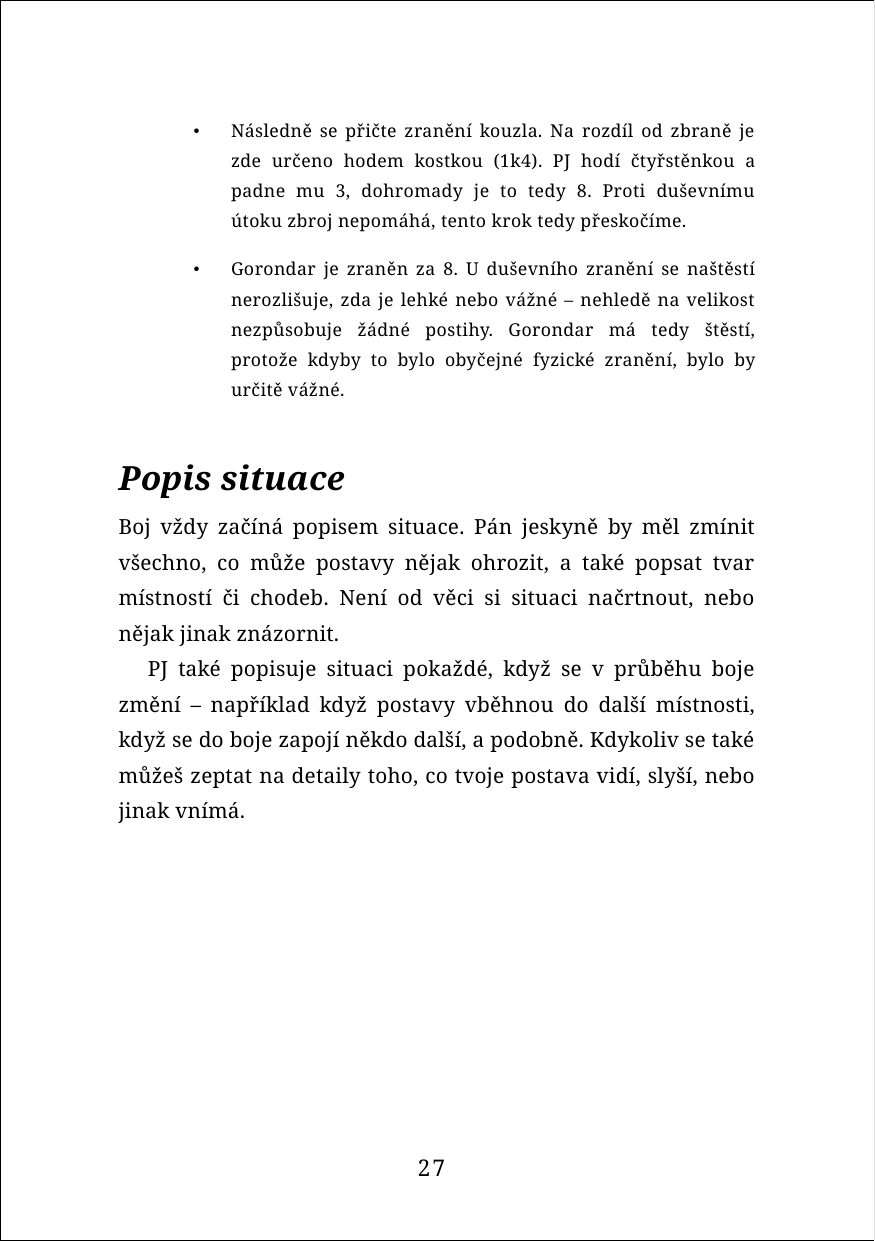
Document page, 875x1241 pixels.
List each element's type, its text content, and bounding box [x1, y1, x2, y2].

list Následně se přičte zranění kouzla. Na rozdíl od zbraně je zde určeno hodem kostkou (1k4). PJ hodí čtyřstěnkou a padne mu 3, dohromady je to tedy 8. Proti duševnímu útoku zbroj nepomáhá, tento krok tedy přeskočíme. [193, 118, 756, 233]
subtitle Popis situace [118, 455, 756, 501]
text Boj vždy začíná popisem situace. Pán jeskyně by měl zmínit všechno, co může postavy nějak ohrozit, a také popsat tvar místností či chodeb. Není od věci si situaci načrtnout, nebo nějak jinak znázornit. PJ také popisuje situaci pokaždé, když se v průběhu boje změní – například když postavy vběhnou do další místnosti, když se do boje zapojí někdo další, a podobně. Kdykoliv se také můžeš zeptat na detaily toho, co tvoje postava vidí, slyší, nebo jinak vnímá. [118, 512, 756, 825]
list Gorondar je zraněn za 8. U duševního zranění se naštěstí nerozlišuje, zda je lehké nebo vážné – nehledě na velikost nezpůsobuje žádné postihy. Gorondar má tedy štěstí, protože kdyby to bylo obyčejné fyzické zranění, bylo by určitě vážné. [193, 257, 756, 402]
